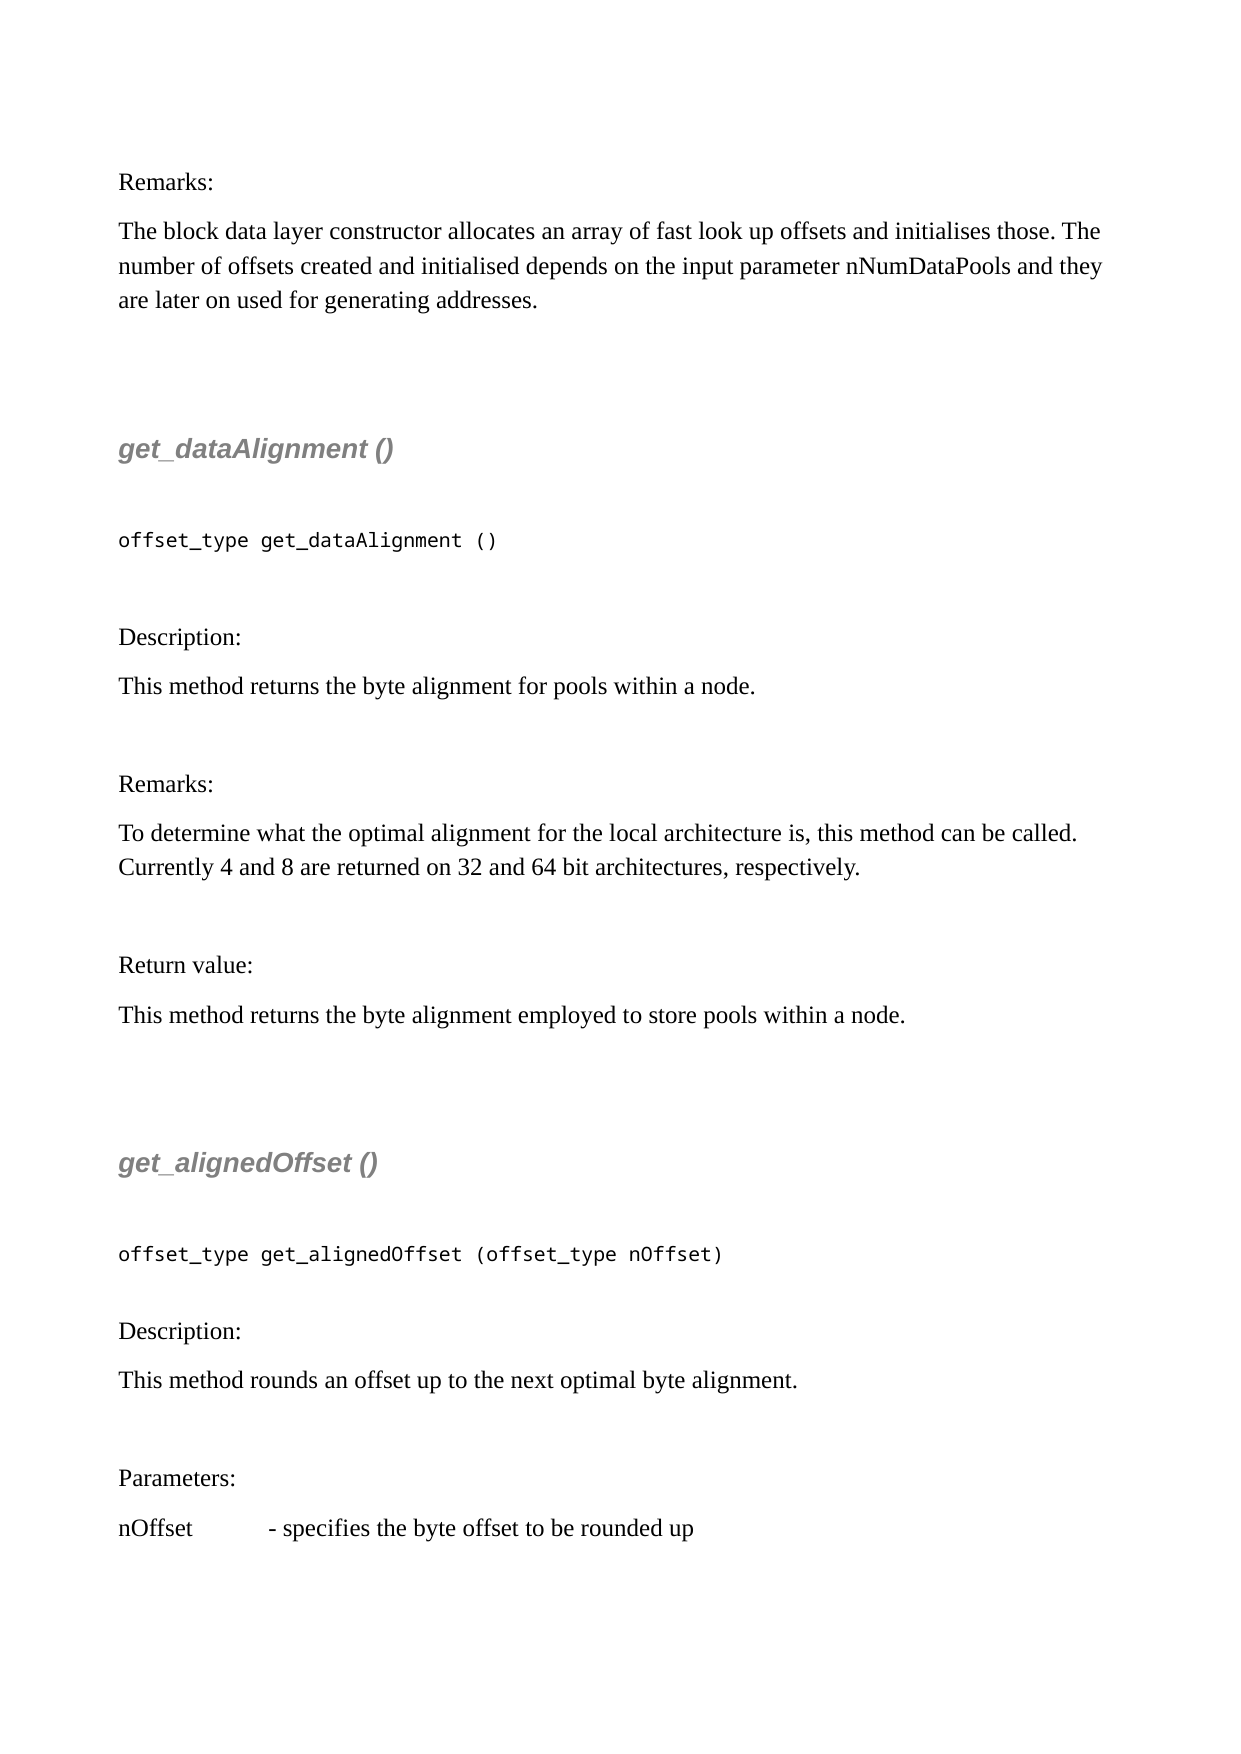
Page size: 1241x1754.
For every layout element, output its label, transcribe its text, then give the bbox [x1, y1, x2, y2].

text The block data layer constructor allocates an array of fast look up offsets and initialises those. The number of offsets created and initialised depends on the input parameter nNumDataPools and they are later on used for generating addresses. [118, 216, 1122, 314]
text nOffset - specifies the byte offset to be rounded up [118, 1513, 1122, 1541]
text Parameters: [118, 1463, 1122, 1492]
text To determine what the optimal alignment for the local architecture is, this method can be called. Currently 4 and 8 are returned on 32 and 64 bit architectures, respectively. [118, 818, 1122, 881]
text This method returns the byte alignment for pools within a node. [118, 671, 1122, 699]
subtitle get_dataAlignment () [118, 432, 1122, 464]
text offset_type get_alignedOffset (offset_type nOffset) [118, 1240, 1122, 1267]
text offset_type get_dataAlignment () [118, 526, 1122, 553]
text Return value: [118, 951, 1122, 979]
text Remarks: [118, 769, 1122, 798]
text Remarks: [118, 167, 1122, 196]
text This method rounds an offset up to the next optimal byte alignment. [118, 1365, 1122, 1394]
text This method returns the byte alignment employed to store pools within a node. [118, 1000, 1122, 1028]
text Description: [118, 1316, 1122, 1345]
text Description: [118, 622, 1122, 651]
subtitle get_alignedOffset () [118, 1147, 1122, 1179]
